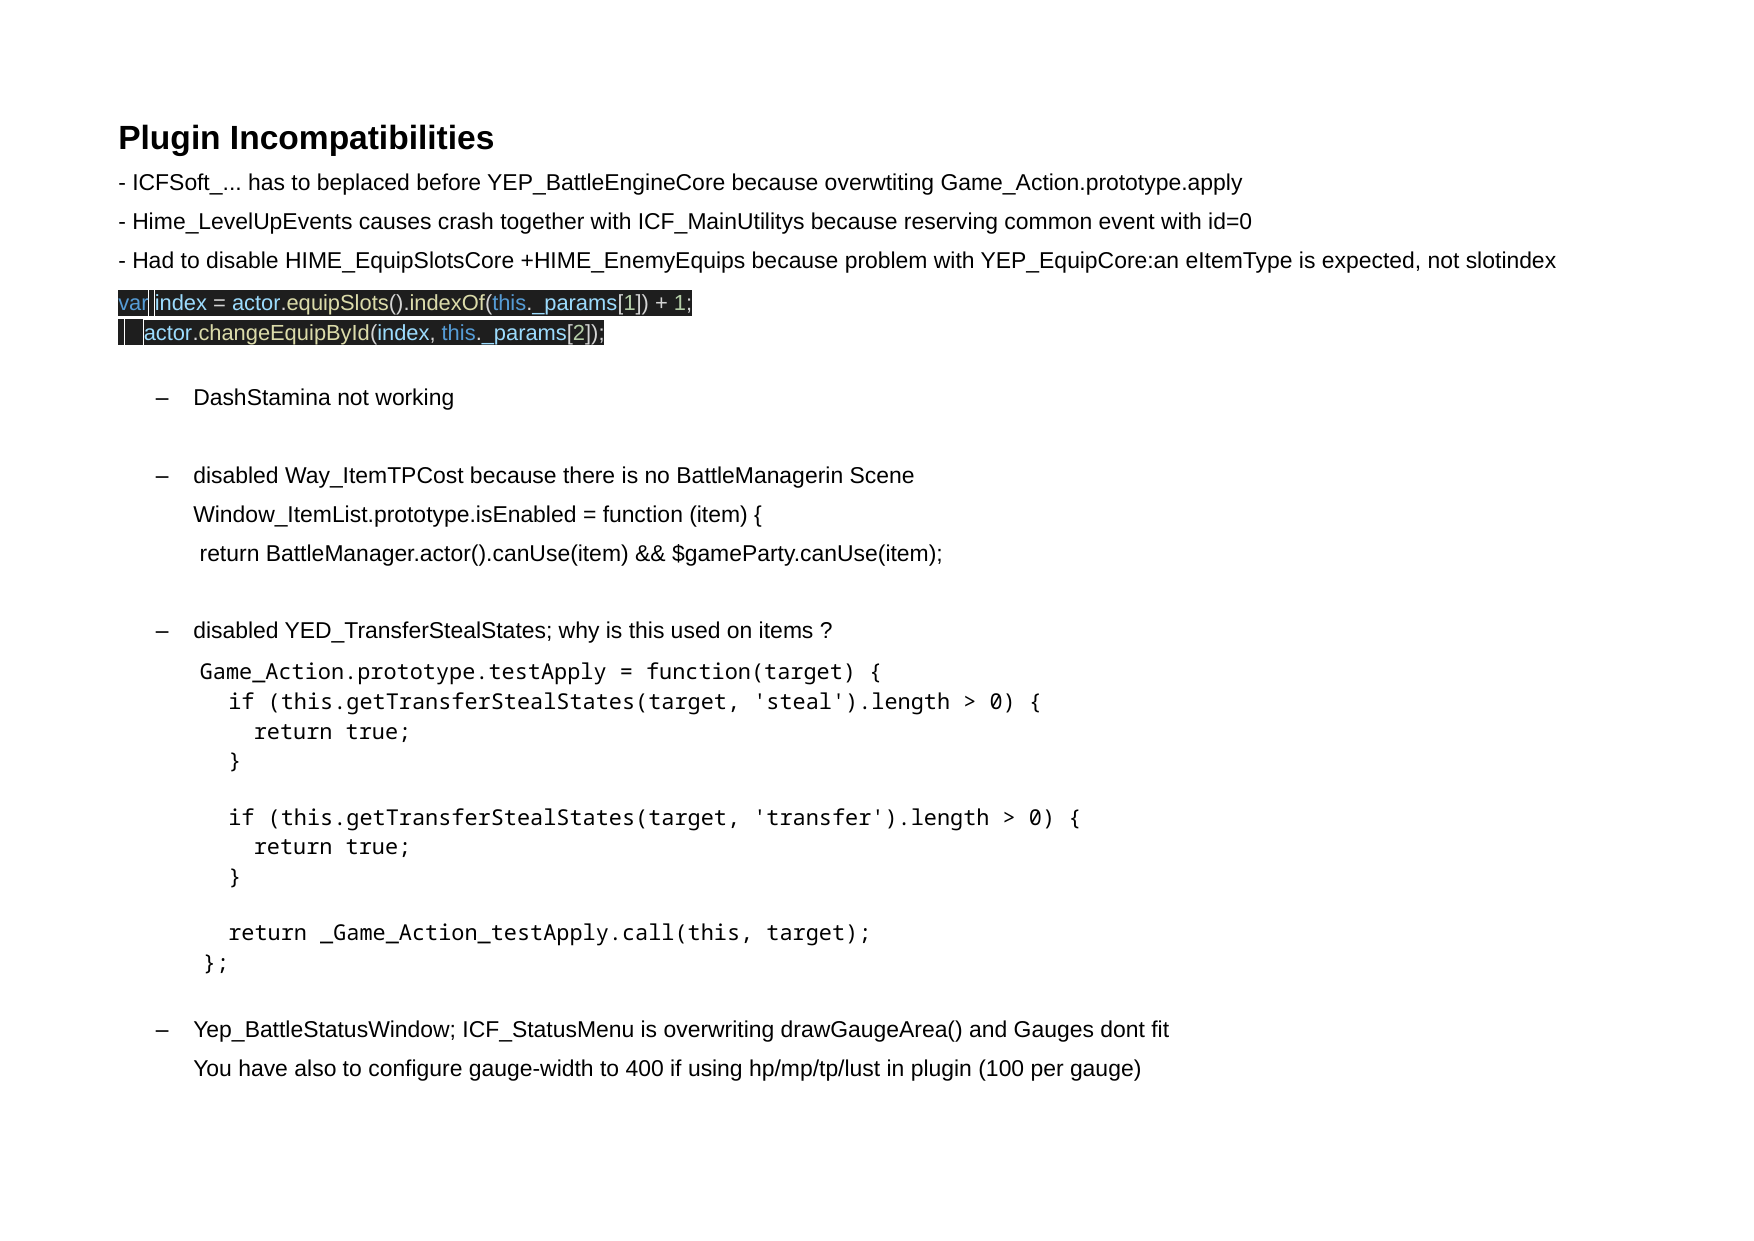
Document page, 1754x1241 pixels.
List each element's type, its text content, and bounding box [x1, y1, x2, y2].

list disabled YED_TransferStealStates; why is this used on items ? [156, 617, 1636, 643]
text - ICFSoft_... has to beplaced before YEP_BattleEngineCore because overwtiting Game_Action.prototype.apply [118, 169, 1636, 196]
list } [177, 745, 1636, 775]
list Window_ItemList.prototype.isEnabled = function (item) { [156, 501, 1636, 527]
list }; [177, 947, 1636, 977]
list } [177, 861, 1636, 891]
text var index = actor.equipSlots().indexOf(this._params[1]) + 1; [118, 286, 1636, 316]
list You have also to configure gauge-width to 400 if using hp/mp/tp/lust in plugin (100 per gauge) [156, 1054, 1636, 1081]
subtitle Plugin Incompatibilities [118, 118, 1636, 157]
list Game_Action.prototype.testApply = function(target) { [156, 656, 1636, 686]
text - Had to disable HIME_EquipSlotsCore +HIME_EnemyEquips because problem with YEP_EquipCore:an eItemType is expected, not slotindex [118, 247, 1636, 273]
list return _Game_Action_testApply.call(this, target); [177, 917, 1636, 947]
text - Hime_LevelUpEvents causes crash together with ICF_MainUtilitys because reserving common event with id=0 [118, 208, 1636, 234]
list return true; [177, 716, 1636, 745]
list DashStamina not working [156, 384, 1636, 410]
list return BattleManager.actor().canUse(item) && $gameParty.canUse(item); [156, 539, 1636, 566]
text actor.changeEquipById(index, this._params[2]); [118, 316, 1636, 345]
list disabled Way_ItemTPCost because there is no BattleManagerin Scene [156, 462, 1636, 488]
list if (this.getTransferStealStates(target, 'transfer').length > 0) { [177, 802, 1636, 831]
list Yep_BattleStatusWindow; ICF_StatusMenu is overwriting drawGaugeArea() and Gauges dont fit [156, 1016, 1636, 1042]
list return true; [177, 831, 1636, 861]
list if (this.getTransferStealStates(target, 'steal').length > 0) { [177, 686, 1636, 716]
